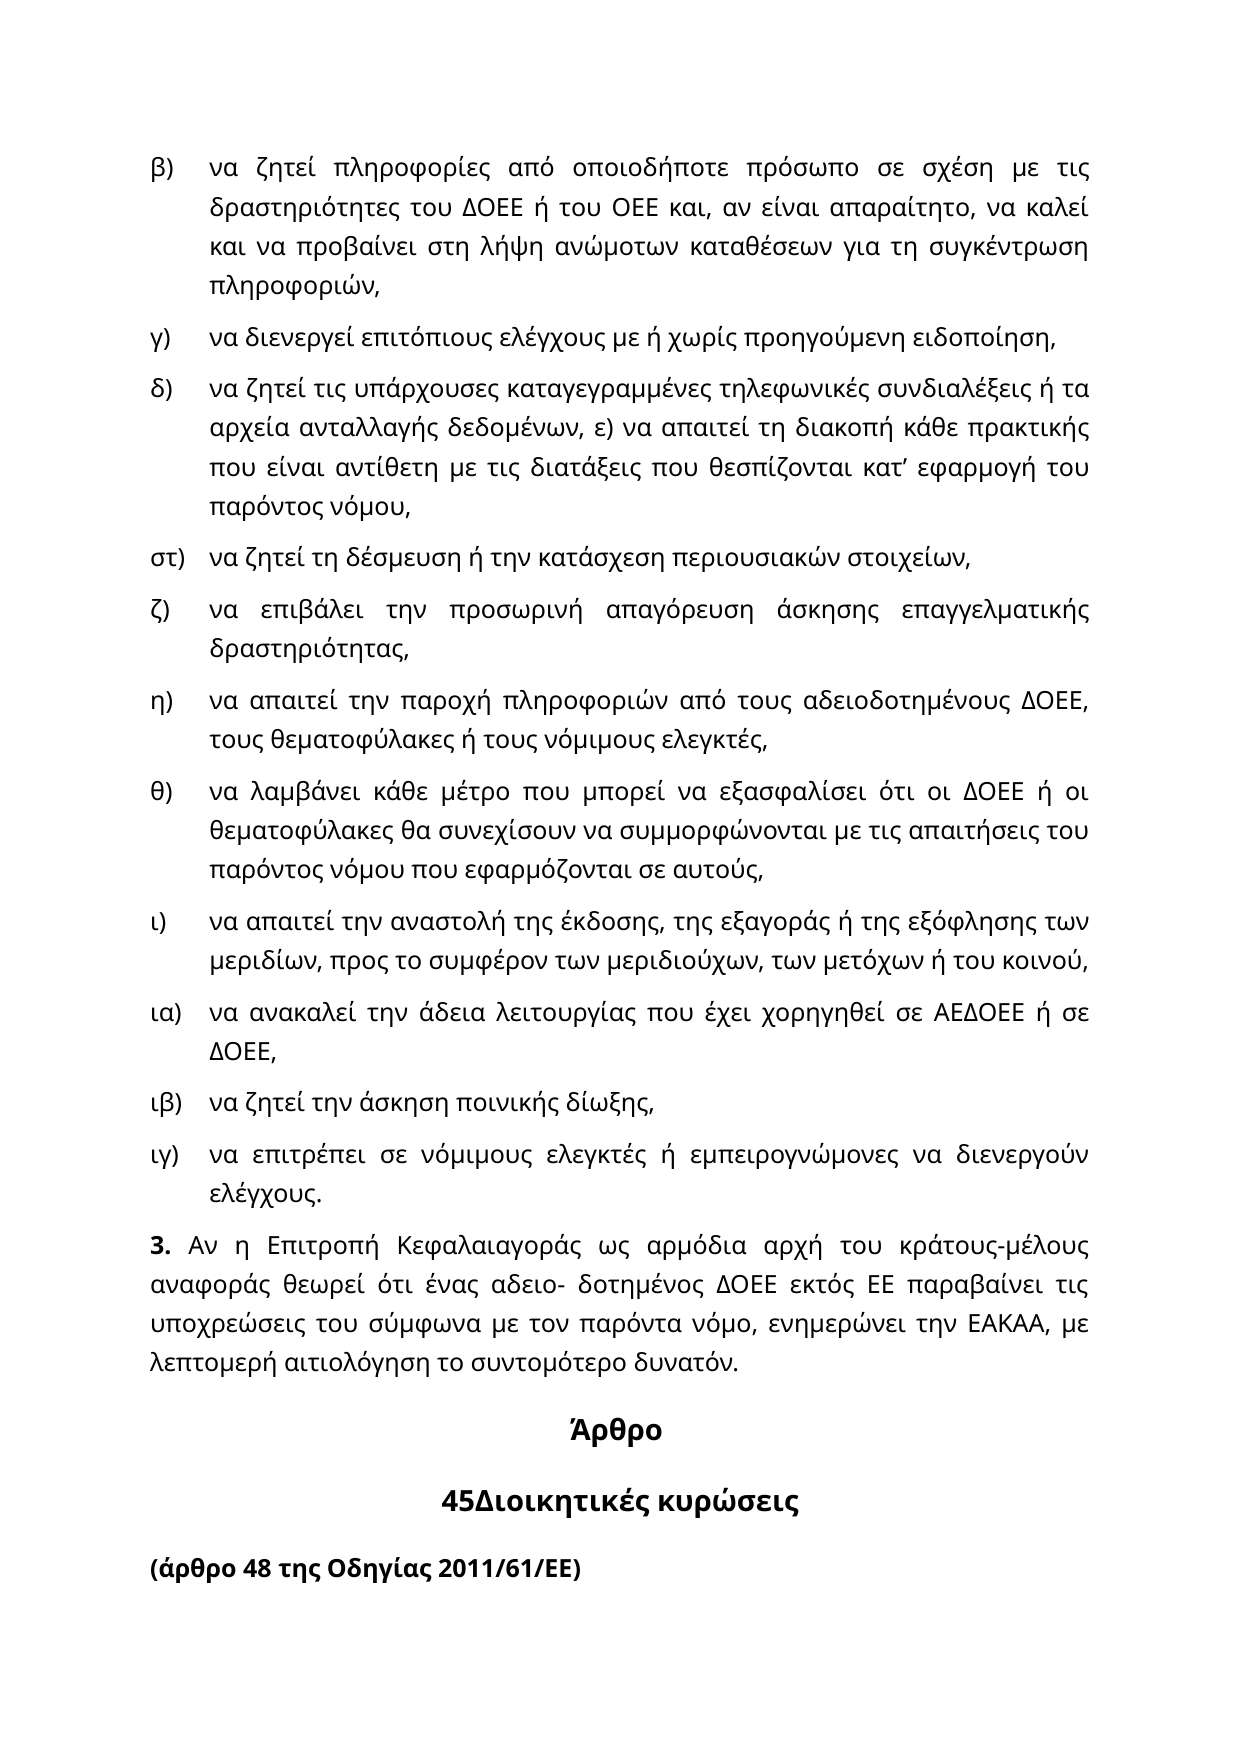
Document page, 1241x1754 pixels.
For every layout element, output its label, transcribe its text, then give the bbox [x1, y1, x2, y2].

text 3. Αν η Επιτροπή Κεφαλαιαγοράς ως αρμόδια αρχή του κράτους-μέλους αναφοράς θεωρεί ότι ένας αδειο- δοτημένος ΔΟΕΕ εκτός ΕΕ παραβαίνει τις υποχρεώσεις του σύμφωνα με τον παρόντα νόμο, ενημερώνει την ΕΑΚΑΑ, με λεπτομερή αιτιολόγηση το συντομότερο δυνατόν. [150, 1227, 1090, 1379]
list η) να απαιτεί την παροχή πληροφοριών από τους αδειοδοτημένους ΔΟΕΕ, τους θεματοφύλακες ή τους νόμιμους ελεγκτές, [150, 682, 1090, 756]
list ια) να ανακαλεί την άδεια λειτουργίας που έχει χορηγηθεί σε ΑΕΔΟΕΕ ή σε ΔΟΕΕ, [150, 994, 1090, 1067]
subtitle 45Διοικητικές κυρώσεις [150, 1480, 1090, 1519]
list δ) να ζητεί τις υπάρχουσες καταγεγραμμένες τηλεφωνικές συνδιαλέξεις ή τα αρχεία ανταλλαγής δεδομένων, ε) να απαιτεί τη διακοπή κάθε πρακτικής που είναι αντίθετη με τις διατάξεις που θεσπίζονται κατ’ εφαρμογή του παρόντος νόμου, [150, 371, 1090, 522]
list γ) να διενεργεί επιτόπιους ελέγχους με ή χωρίς προηγούμενη ειδοποίηση, [150, 319, 1090, 353]
list στ) να ζητεί τη δέσμευση ή την κατάσχεση περιουσιακών στοιχείων, [150, 540, 1090, 574]
text (άρθρο 48 της Οδηγίας 2011/61/ΕΕ) [150, 1550, 1090, 1584]
list ζ) να επιβάλει την προσωρινή απαγόρευση άσκησης επαγγελματικής δραστηριότητας, [150, 592, 1090, 665]
list ι) να απαιτεί την αναστολή της έκδοσης, της εξαγοράς ή της εξόφλησης των μεριδίων, προς το συμφέρον των μεριδιούχων, των μετόχων ή του κοινού, [150, 903, 1090, 977]
list θ) να λαμβάνει κάθε μέτρο που μπορεί να εξασφαλίσει ότι οι ΔΟΕΕ ή οι θεματοφύλακες θα συνεχίσουν να συμμορφώνονται με τις απαιτήσεις του παρόντος νόμου που εφαρμόζονται σε αυτούς, [150, 773, 1090, 886]
subtitle Άρθρο [150, 1409, 1090, 1449]
list β) να ζητεί πληροφορίες από οποιοδήποτε πρόσωπο σε σχέση με τις δραστηριότητες του ΔΟΕΕ ή του ΟΕΕ και, αν είναι απαραίτητο, να καλεί και να προβαίνει στη λήψη ανώμοτων καταθέσεων για τη συγκέντρωση πληροφοριών, [150, 150, 1090, 302]
list ιγ) να επιτρέπει σε νόμιμους ελεγκτές ή εμπειρογνώμονες να διενεργούν ελέγχους. [150, 1137, 1090, 1210]
list ιβ) να ζητεί την άσκηση ποινικής δίωξης, [150, 1085, 1090, 1119]
